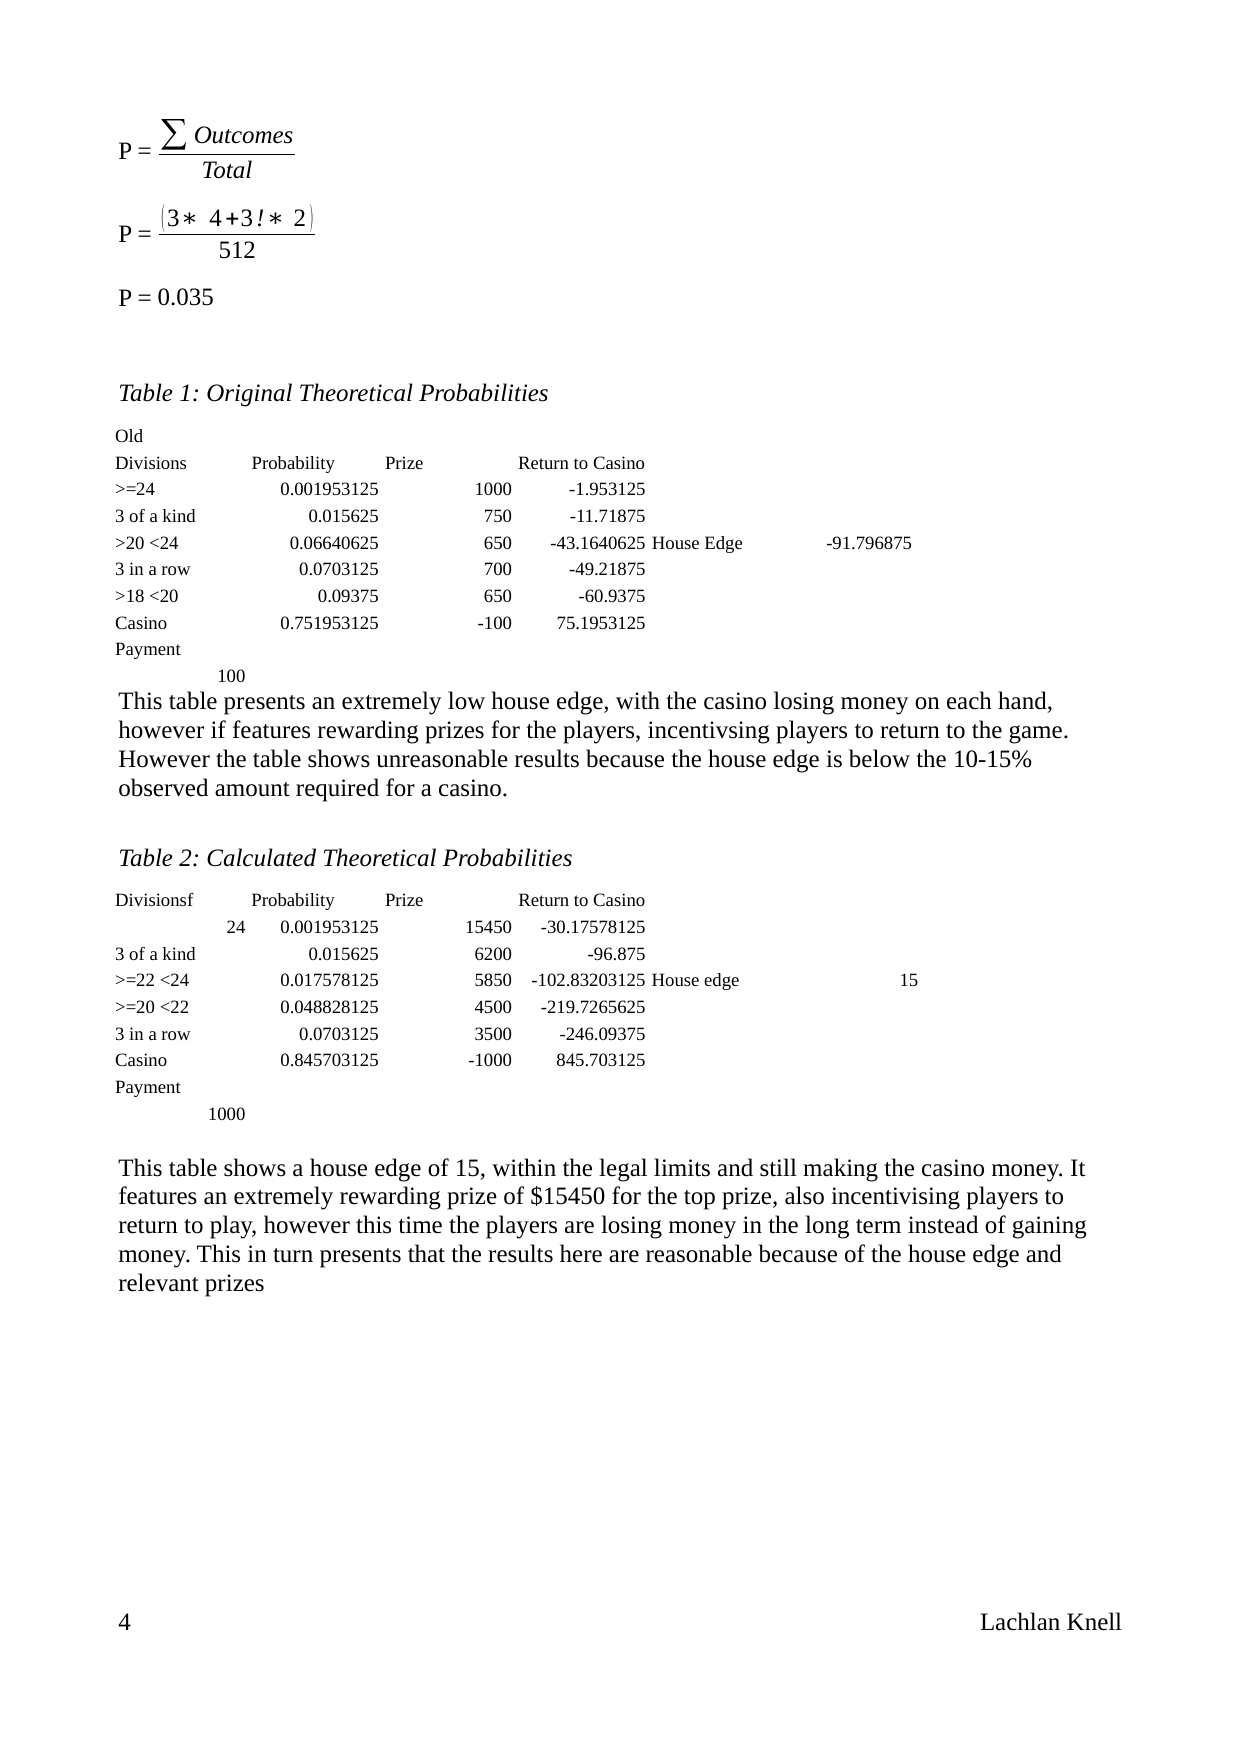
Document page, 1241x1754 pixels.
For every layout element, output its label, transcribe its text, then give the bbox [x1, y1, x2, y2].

table_cell Payment [112, 633, 248, 660]
table_header [248, 420, 382, 446]
table_cell -219.7265625 [515, 991, 648, 1017]
table_cell [649, 553, 782, 580]
table_cell [782, 1071, 921, 1097]
text This table presents an extremely low house edge, with the casino losing money on each hand, however if features rewarding prizes for the players, incentivsing players to return to the game. However the table shows unreasonable results because the house edge is below the 10-15% observed amount required for a casino. [118, 686, 1122, 801]
table_cell [648, 1017, 782, 1044]
table_cell [648, 1071, 782, 1097]
table_cell Return to Casino [515, 446, 648, 473]
table_cell [782, 553, 915, 580]
table_cell [648, 937, 782, 964]
table_cell -60.9375 [515, 580, 648, 606]
table_cell 6200 [382, 937, 515, 964]
table_cell [782, 473, 915, 500]
table_cell [649, 580, 782, 606]
table_cell -102.83203125 [515, 964, 648, 991]
table_cell 1000 [112, 1097, 248, 1124]
table_cell Probability [248, 446, 382, 473]
table_cell 75.1953125 [515, 606, 648, 633]
table_cell [648, 1044, 782, 1071]
table_cell [649, 660, 782, 686]
table_cell House Edge [649, 526, 782, 553]
table_header Prize [382, 884, 515, 911]
table_cell 0.09375 [248, 580, 382, 606]
table_cell [782, 937, 921, 964]
table_cell [648, 911, 782, 937]
table_cell [382, 1071, 515, 1097]
table_cell [515, 1071, 648, 1097]
table_cell 4500 [382, 991, 515, 1017]
table_cell [248, 660, 382, 686]
table_header [782, 884, 921, 911]
table_cell 650 [382, 580, 515, 606]
text P = [118, 283, 1122, 312]
table_cell 700 [382, 553, 515, 580]
text P = [118, 118, 1122, 184]
table_cell [782, 660, 915, 686]
table_cell [382, 1097, 515, 1124]
table_cell -11.71875 [515, 500, 648, 526]
table_cell 0.015625 [248, 937, 382, 964]
table_cell 100 [112, 660, 248, 686]
table_cell [649, 500, 782, 526]
table_cell -246.09375 [515, 1017, 648, 1044]
table_cell 0.0703125 [248, 553, 382, 580]
table_cell [382, 633, 515, 660]
table_cell -91.796875 [782, 526, 915, 553]
table_cell Divisions [112, 446, 248, 473]
table_cell >20 <24 [112, 526, 248, 553]
table_header [649, 420, 782, 446]
table_cell [515, 660, 648, 686]
table_cell Casino [112, 1044, 248, 1071]
table_header [782, 420, 915, 446]
table_header Probability [248, 884, 382, 911]
table_cell [515, 633, 648, 660]
table_cell Casino [112, 606, 248, 633]
table_cell 15450 [382, 911, 515, 937]
table_cell Prize [382, 446, 515, 473]
table_cell -30.17578125 [515, 911, 648, 937]
table_cell 3500 [382, 1017, 515, 1044]
table_cell [515, 1097, 648, 1124]
table_cell 24 [112, 911, 248, 937]
table_cell 15 [782, 964, 921, 991]
table_cell House edge [648, 964, 782, 991]
table_cell 750 [382, 500, 515, 526]
text Table 2: Calculated Theoretical Probabilities [118, 843, 1122, 871]
table_cell [649, 606, 782, 633]
table_cell [782, 633, 915, 660]
table_cell 0.017578125 [248, 964, 382, 991]
table_cell 0.0703125 [248, 1017, 382, 1044]
table_cell -96.875 [515, 937, 648, 964]
table_cell [248, 1097, 382, 1124]
table_cell 650 [382, 526, 515, 553]
table_cell [782, 446, 915, 473]
table_cell [782, 911, 921, 937]
text P = [118, 202, 1122, 264]
table_cell [649, 446, 782, 473]
text This table shows a house edge of 15, within the legal limits and still making the casino money. It features an extremely rewarding prize of $15450 for the top prize, also incentivising players to return to play, however this time the players are losing money in the long term instead of gaining money. This in turn presents that the results here are reasonable because of the house edge and relevant prizes [118, 1153, 1122, 1296]
table_cell [782, 1097, 921, 1124]
table_cell 0.06640625 [248, 526, 382, 553]
table_cell [782, 1017, 921, 1044]
table_cell >=22 <24 [112, 964, 248, 991]
table_cell 5850 [382, 964, 515, 991]
table_header Old [112, 420, 248, 446]
table_cell -100 [382, 606, 515, 633]
table_header Return to Casino [515, 884, 648, 911]
table_header [648, 884, 782, 911]
table_cell [648, 991, 782, 1017]
table_header [515, 420, 648, 446]
table_cell [782, 1044, 921, 1071]
table_cell -1000 [382, 1044, 515, 1071]
table_cell 0.015625 [248, 500, 382, 526]
table_cell 3 in a row [112, 1017, 248, 1044]
text Table 1: Original Theoretical Probabilities [118, 378, 1122, 407]
table_cell 845.703125 [515, 1044, 648, 1071]
table_cell 3 in a row [112, 553, 248, 580]
table_cell [648, 1097, 782, 1124]
table_cell -49.21875 [515, 553, 648, 580]
table_header Divisionsf [112, 884, 248, 911]
table_cell [248, 1071, 382, 1097]
table_cell 3 of a kind [112, 937, 248, 964]
table_cell [382, 660, 515, 686]
table_cell 0.048828125 [248, 991, 382, 1017]
table_cell [782, 606, 915, 633]
table_cell [649, 473, 782, 500]
table_cell Payment [112, 1071, 248, 1097]
table_cell 0.001953125 [248, 473, 382, 500]
table_cell [782, 500, 915, 526]
table_cell 1000 [382, 473, 515, 500]
table_header [382, 420, 515, 446]
table_cell [649, 633, 782, 660]
table_cell [782, 991, 921, 1017]
table_cell 0.845703125 [248, 1044, 382, 1071]
table_cell 0.751953125 [248, 606, 382, 633]
table_cell >18 <20 [112, 580, 248, 606]
table_cell 0.001953125 [248, 911, 382, 937]
table_cell [782, 580, 915, 606]
table_cell -1.953125 [515, 473, 648, 500]
table_cell >=24 [112, 473, 248, 500]
table_cell -43.1640625 [515, 526, 648, 553]
table_cell 3 of a kind [112, 500, 248, 526]
table_cell [248, 633, 382, 660]
table_cell >=20 <22 [112, 991, 248, 1017]
